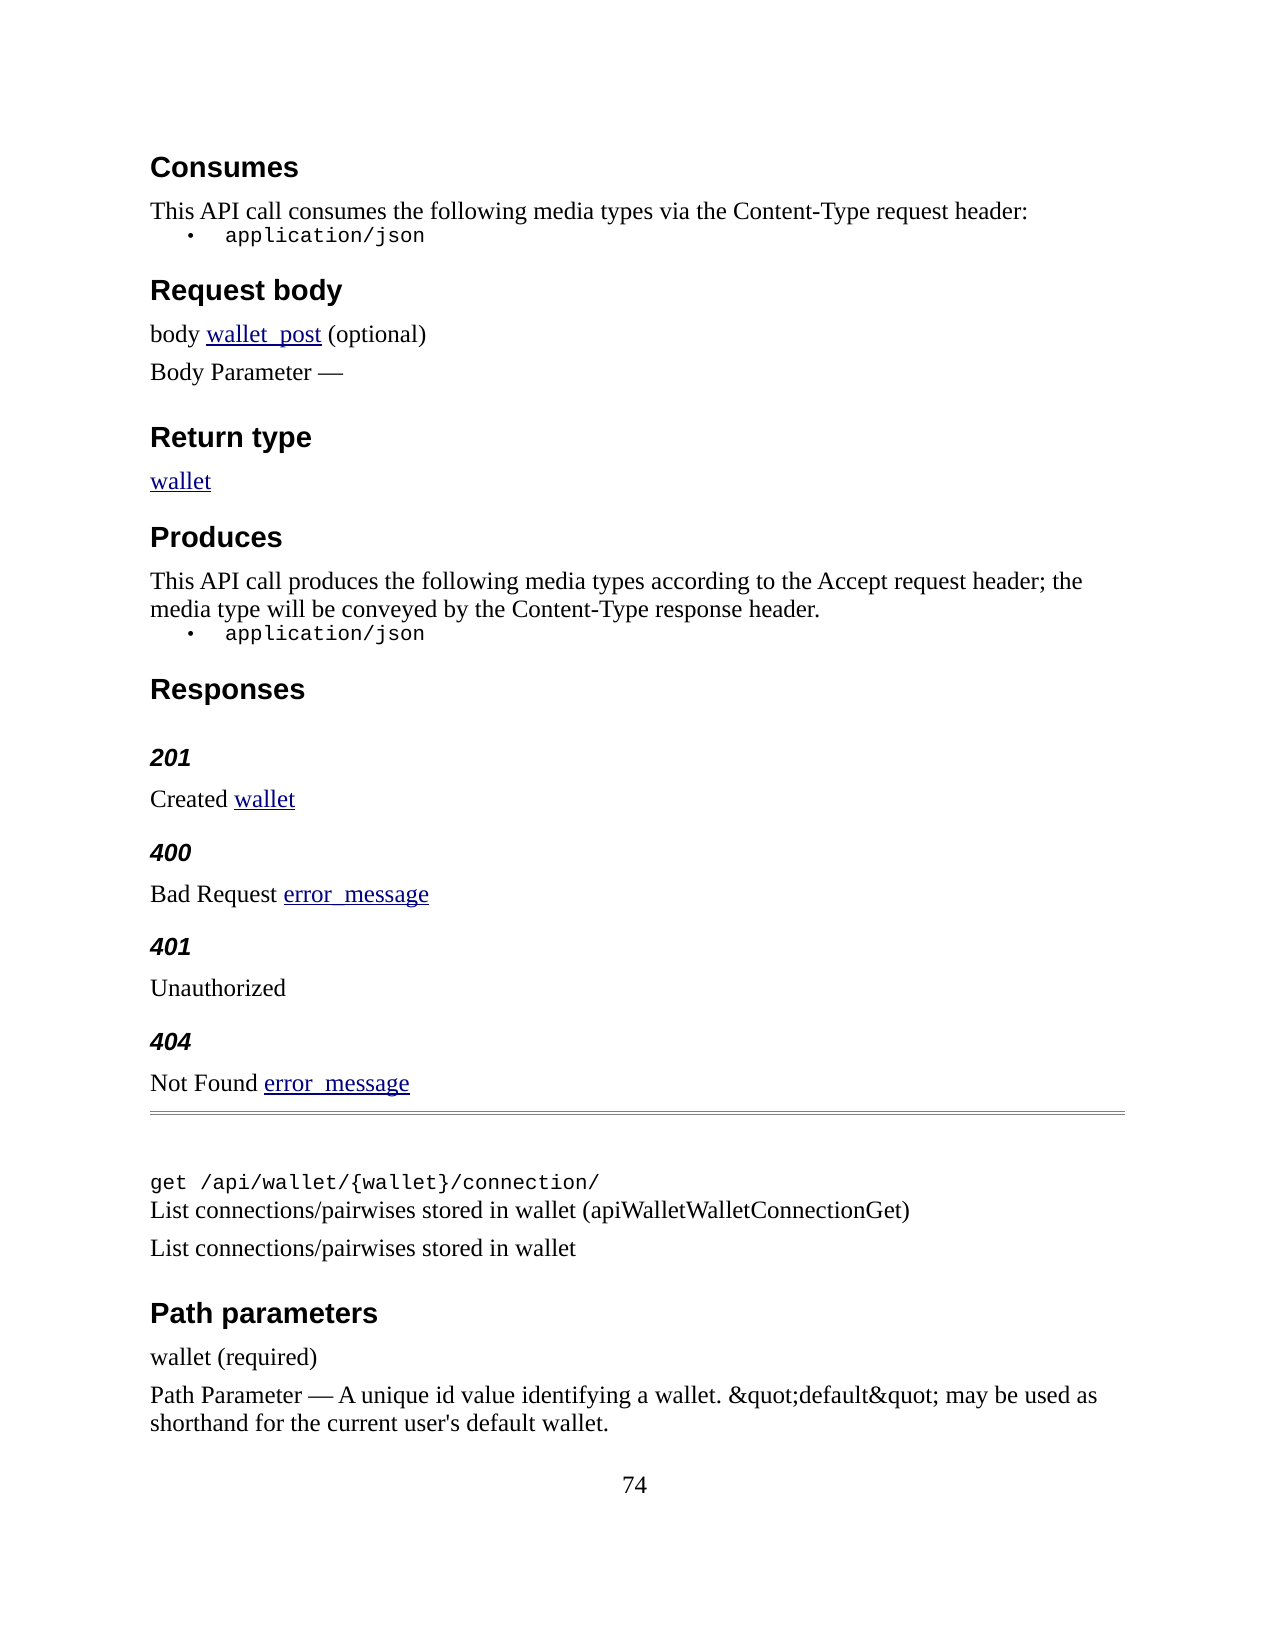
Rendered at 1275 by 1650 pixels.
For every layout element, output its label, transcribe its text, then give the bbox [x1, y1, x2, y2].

text Body Parameter — [150, 357, 1125, 386]
list application/json [187, 225, 1125, 248]
subtitle Consumes [150, 150, 1125, 183]
text body wallet_post (optional) [150, 319, 1125, 348]
text Not Found error_message [150, 1068, 1125, 1097]
text Unauthorized [150, 973, 1125, 1002]
text get /api/wallet/{wallet}/connection/ [150, 1172, 1125, 1196]
text wallet (required) [150, 1342, 1125, 1371]
subtitle Produces [150, 520, 1125, 553]
subtitle Path parameters [150, 1296, 1125, 1329]
subtitle 401 [150, 932, 1125, 961]
text This API call consumes the following media types via the Content-Type request header: [150, 196, 1125, 225]
text Path Parameter — A unique id value identifying a wallet. &quot;default&quot; may be used as shorthand for the current user's default wallet. [150, 1380, 1125, 1437]
subtitle 400 [150, 838, 1125, 866]
subtitle Return type [150, 420, 1125, 453]
text Bad Request error_message [150, 879, 1125, 907]
text Created wallet [150, 784, 1125, 813]
text List connections/pairwises stored in wallet [150, 1233, 1125, 1262]
subtitle 404 [150, 1027, 1125, 1056]
subtitle 201 [150, 743, 1125, 771]
text This API call produces the following media types according to the Accept request header; the media type will be conveyed by the Content-Type response header. [150, 566, 1125, 623]
text wallet [150, 466, 1125, 495]
subtitle Responses [150, 672, 1125, 705]
list application/json [187, 623, 1125, 647]
text List connections/pairwises stored in wallet (apiWalletWalletConnectionGet) [150, 1196, 1125, 1224]
subtitle Request body [150, 273, 1125, 307]
